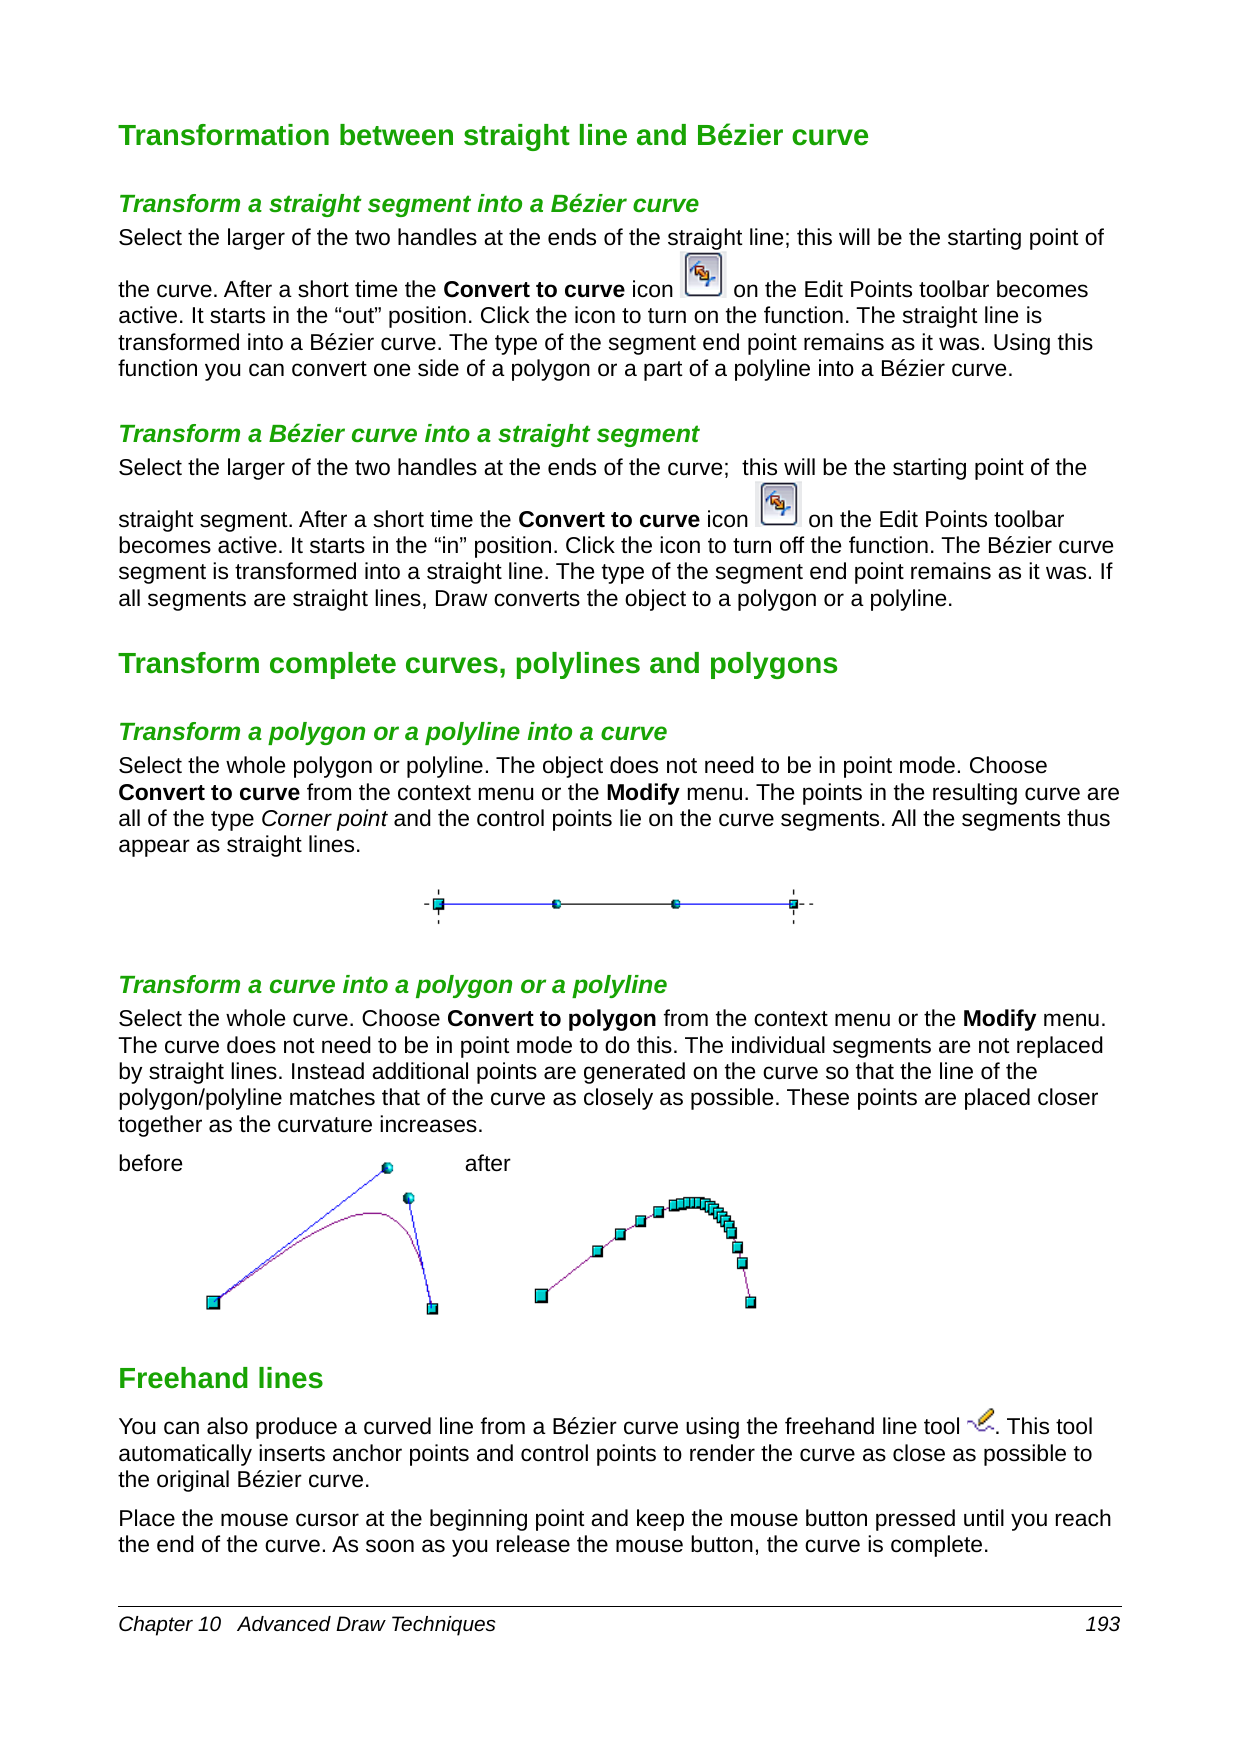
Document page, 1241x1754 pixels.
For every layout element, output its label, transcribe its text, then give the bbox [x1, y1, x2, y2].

subtitle Transform complete curves, polylines and polygons [118, 646, 1122, 680]
picture [679, 250, 727, 298]
picture [755, 480, 802, 527]
text Select the larger of the two handles at the ends of the curve; this will be the starting point of the straight segment. After a short time the Convert to curve icon on the Edit Points toolbar becomes active. It starts in the “in” position. Click the icon to turn off the function. The Bézier curve segment is transformed into a straight line. The type of the segment end point remains as it was. If all segments are straight lines, Draw converts the object to a polygon or a polyline. [118, 454, 1122, 611]
text Place the mouse cursor at the beginning point and keep the mouse button pressed until you reach the end of the curve. As soon as you release the mouse button, the curve is complete. [118, 1505, 1122, 1557]
subtitle Freehand lines [118, 1362, 1122, 1395]
text You can also produce a curved line from a Bézier curve using the freehand line tool . This tool automatically inserts anchor points and control points to render the curve as close as possible to the original Bézier curve. [118, 1407, 1122, 1492]
text before after [118, 1149, 1122, 1326]
subtitle Transform a polygon or a polyline into a curve [118, 717, 1122, 746]
text Select the whole curve. Choose Convert to polygon from the context menu or the Modify menu. The curve does not need to be in point mode to do this. The individual segments are not replaced by straight lines. Instead additional points are generated on the curve so that the line of the polygon/polyline matches that of the curve as closely as possible. These points are placed closer together as the curvature increases. [118, 1005, 1122, 1137]
subtitle Transformation between straight line and Bézier curve [118, 118, 1122, 152]
picture [189, 1151, 452, 1326]
subtitle Transform a curve into a polygon or a polyline [118, 970, 1122, 999]
picture [523, 1188, 767, 1319]
text Select the whole polygon or polyline. The object does not need to be in point mode. Choose Convert to curve from the context menu or the Modify menu. The points in the resulting curve are all of the type Corner point and the control points lie on the curve segments. All the segments thus appear as straight lines. [118, 752, 1122, 858]
subtitle Transform a Bézier curve into a straight segment [118, 419, 1122, 447]
subtitle Transform a straight segment into a Bézier curve [118, 189, 1122, 218]
text Select the larger of the two handles at the ends of the straight line; this will be the starting point of the curve. After a short time the Convert to curve icon on the Edit Points toolbar becomes active. It starts in the “out” position. Click the icon to turn on the function. The straight line is transformed into a Bézier curve. The type of the segment end point remains as it was. Using this function you can convert one side of a polygon or a part of a polyline into a Bézier curve. [118, 224, 1122, 381]
picture [967, 1407, 995, 1435]
picture [413, 882, 827, 933]
